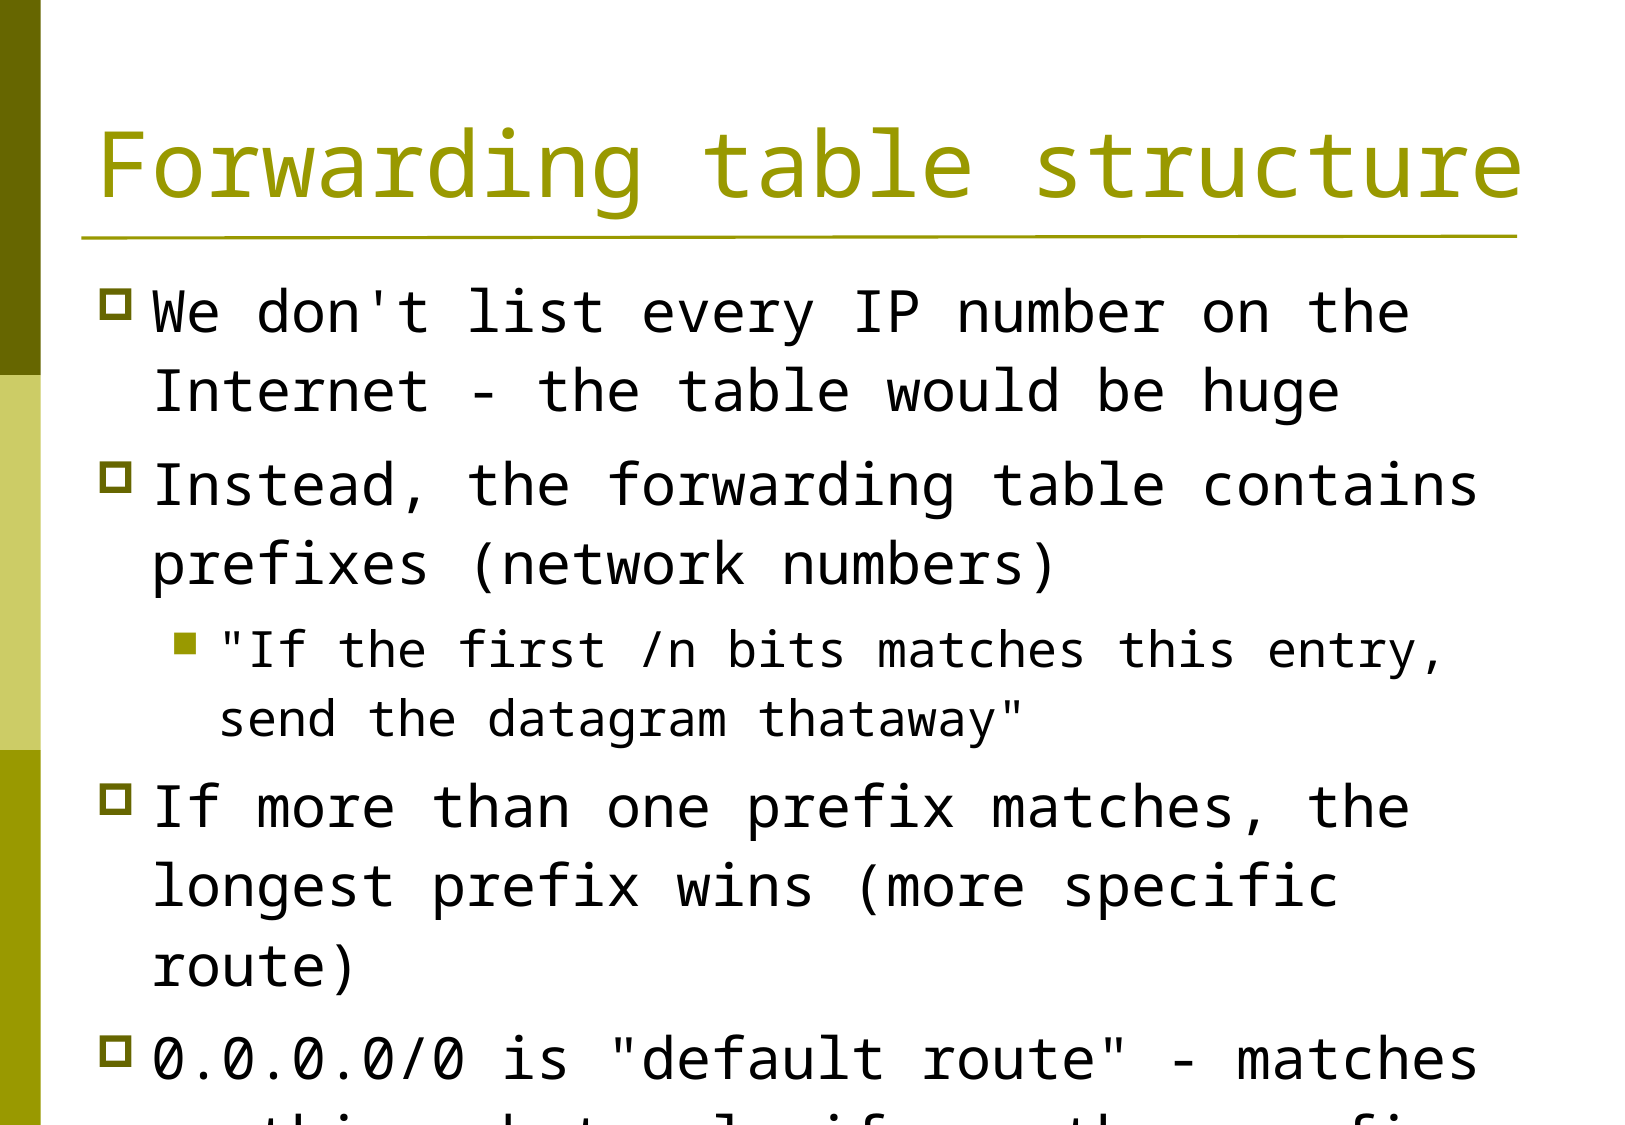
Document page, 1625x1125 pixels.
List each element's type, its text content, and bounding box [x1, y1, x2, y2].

list We don't list every IP number on the Internet - the table would be huge Instead, the forwarding table contains prefixes (network numbers) "If the first /n bits matches this entry, send the datagram thataway" If more than one prefix matches, the longest prefix wins (more specific route) 0.0.0.0/0 is "default route" - matches anything, but only if no other prefix matches [81, 262, 1544, 1088]
title Forwarding table structure [81, 3, 1544, 233]
